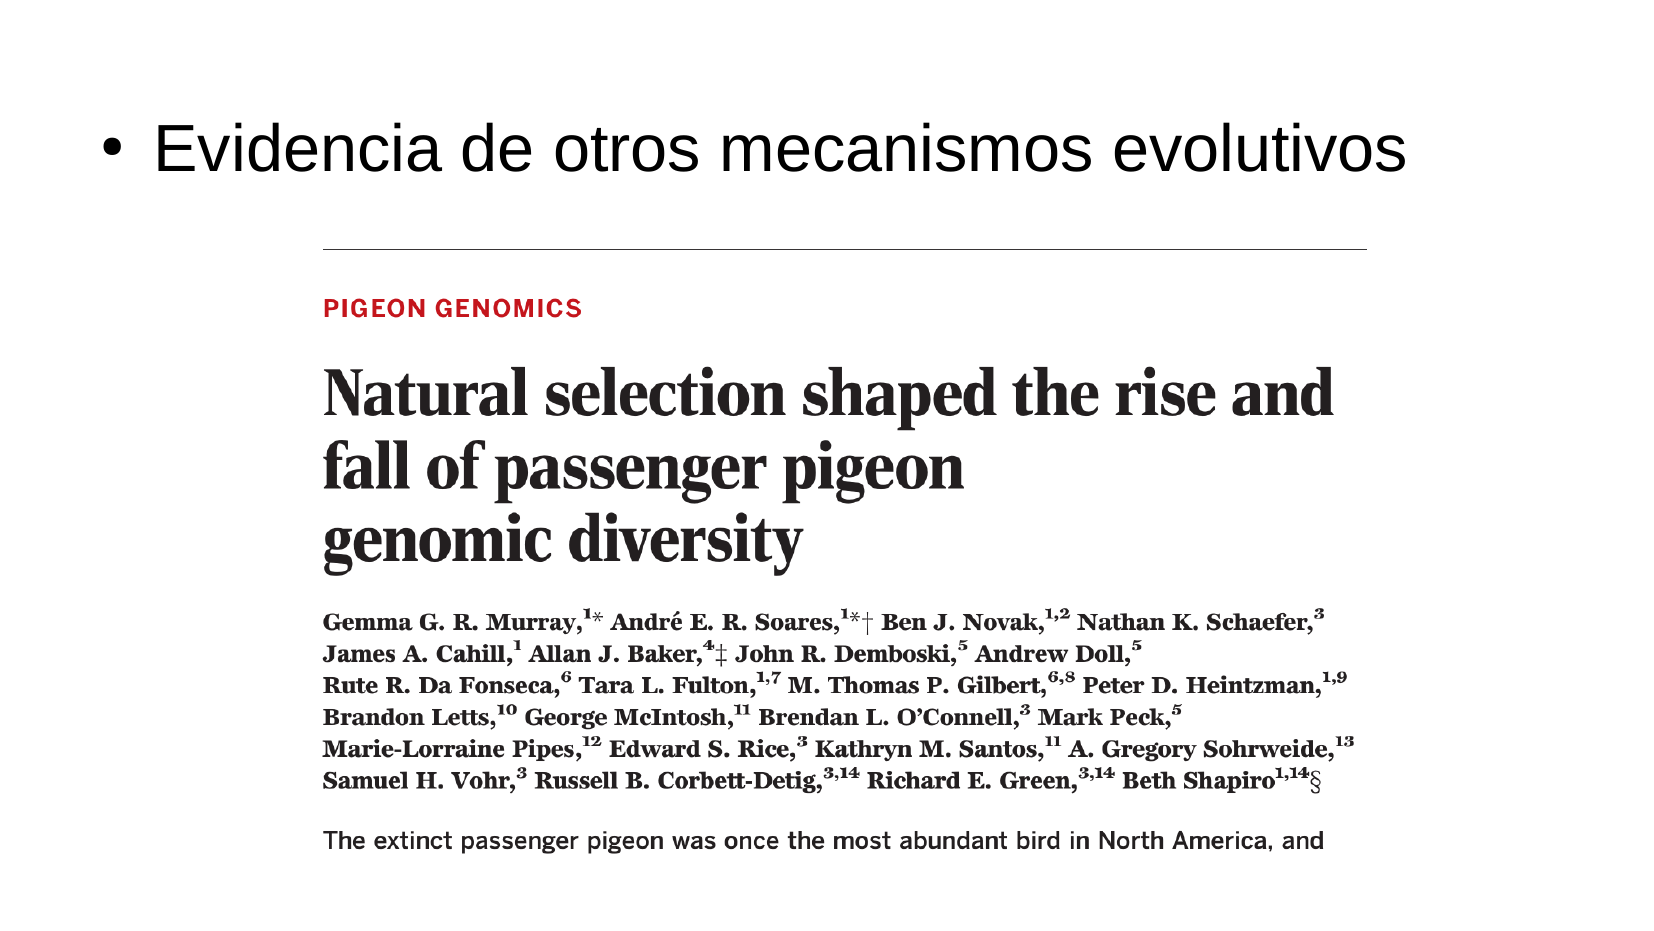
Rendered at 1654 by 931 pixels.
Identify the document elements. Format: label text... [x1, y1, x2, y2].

picture [295, 236, 1367, 854]
list Evidencia de otros mecanismos evolutivos [82, 111, 1571, 651]
